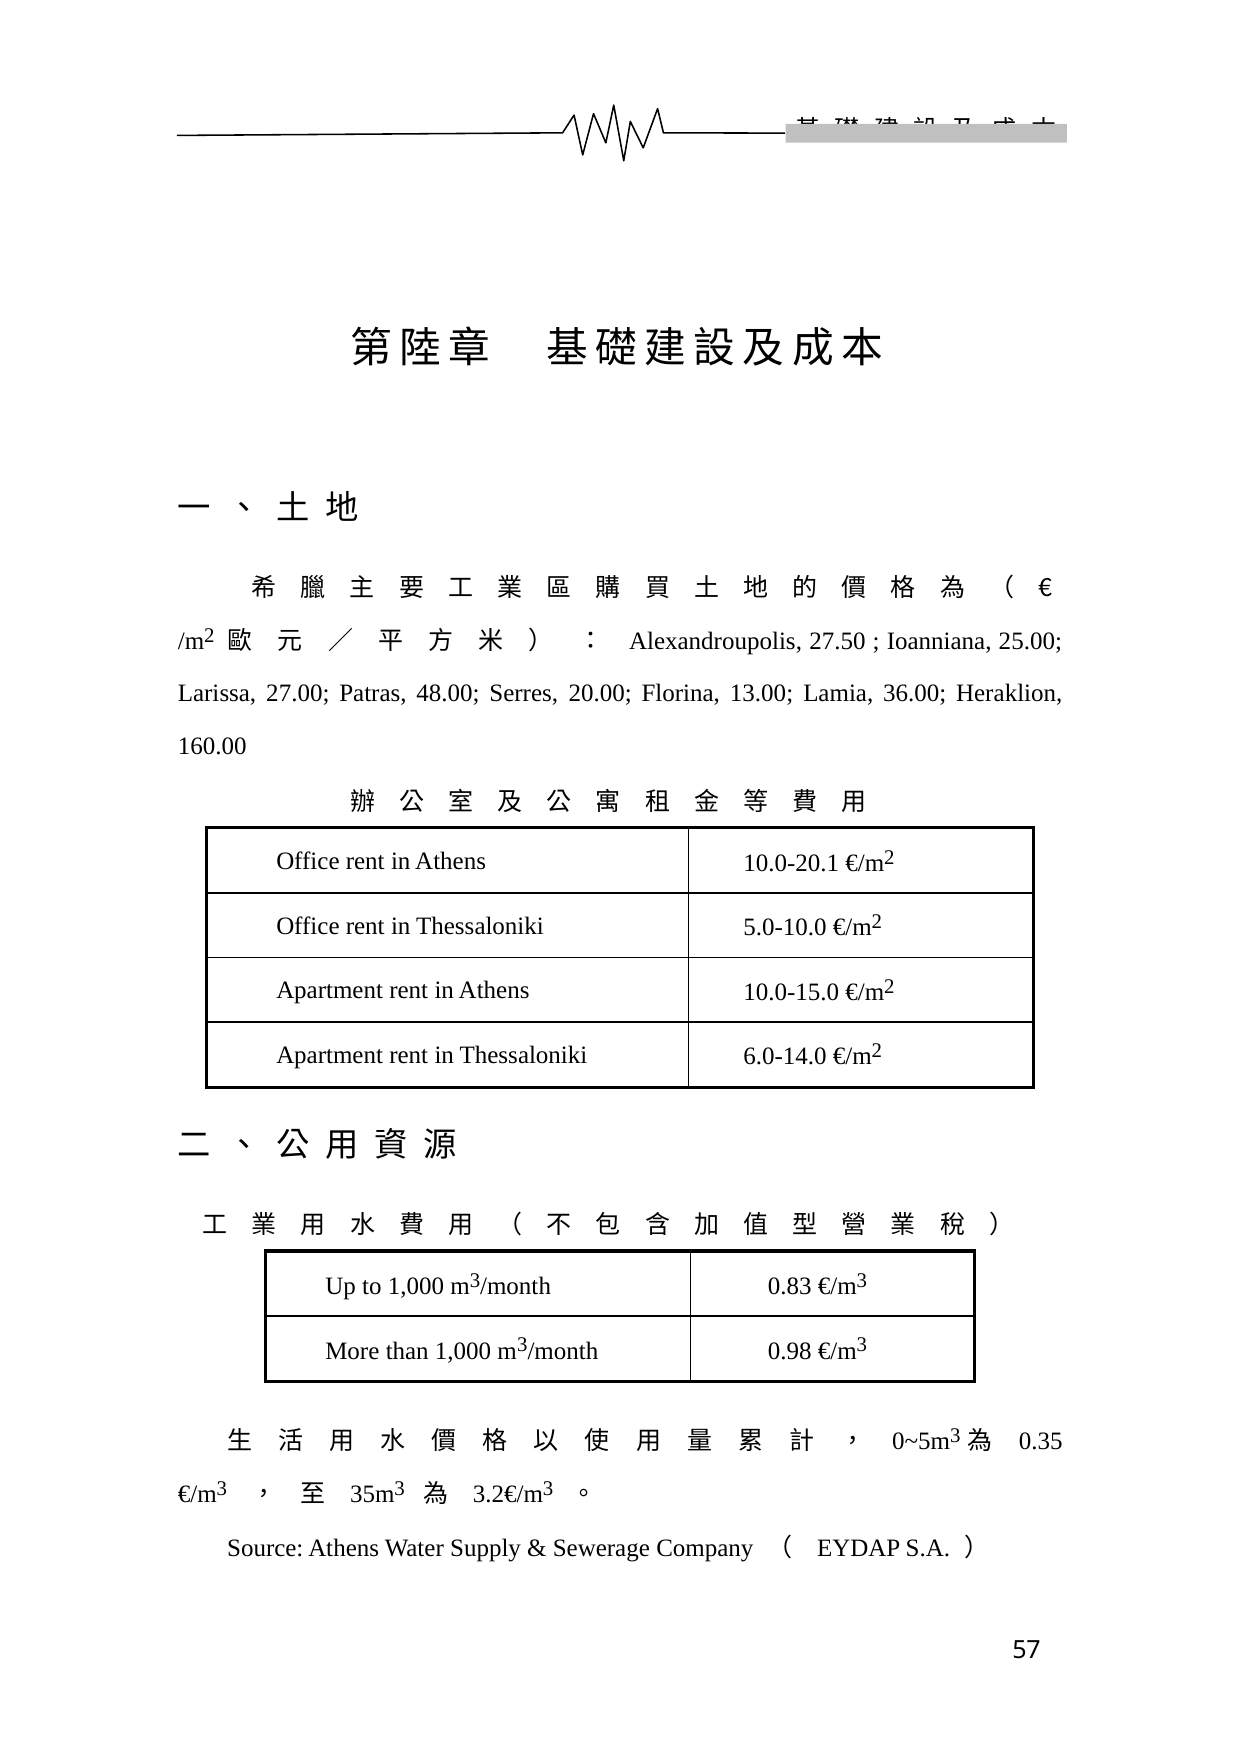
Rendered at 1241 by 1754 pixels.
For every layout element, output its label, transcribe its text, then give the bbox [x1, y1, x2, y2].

text 辦公室及公寓租金等費用 [178, 773, 1063, 826]
table_header Office rent in Athens [208, 829, 688, 892]
text 二、公用資源 [178, 1116, 1063, 1169]
table_cell 0.98 €/m3 [691, 1317, 973, 1380]
text 工業用水費用（不包含加值型營業稅） [178, 1196, 1063, 1249]
text 生活用水價格以使用量累計，0~5m3為0.35 €/m3，至35m3為3.2€/m3。 [178, 1412, 1063, 1519]
table_cell 6.0-14.0 €/m2 [689, 1023, 1032, 1086]
table_cell 5.0-10.0 €/m2 [689, 894, 1032, 957]
table_cell More than 1,000 m3/month [267, 1317, 690, 1380]
table_header Up to 1,000 m3/month [267, 1253, 690, 1315]
text 一、土地 [178, 478, 1063, 532]
table_cell Office rent in Thessaloniki [208, 894, 688, 957]
text 第陸章 基礎建設及成本 [178, 291, 1063, 398]
text 希臘主要工業區購買土地的價格為（€/m2歐元／平方米）：Alexandroupolis, 27.50 ; Ioanniana, 25.00; Larissa, 27.00; Patras, 48.00; Serres, 20.00; Florina, 13.00; Lamia, 36.00; Heraklion, 160.00 [178, 558, 1063, 773]
table_cell Apartment rent in Athens [208, 958, 688, 1021]
text Source: Athens Water Supply & Sewerage Company（EYDAP S.A.） [178, 1519, 1063, 1572]
table_cell 10.0-15.0 €/m2 [689, 958, 1032, 1021]
table_cell Apartment rent in Thessaloniki [208, 1023, 688, 1086]
table_header 10.0-20.1 €/m2 [689, 829, 1032, 892]
table_header 0.83 €/m3 [691, 1253, 973, 1315]
